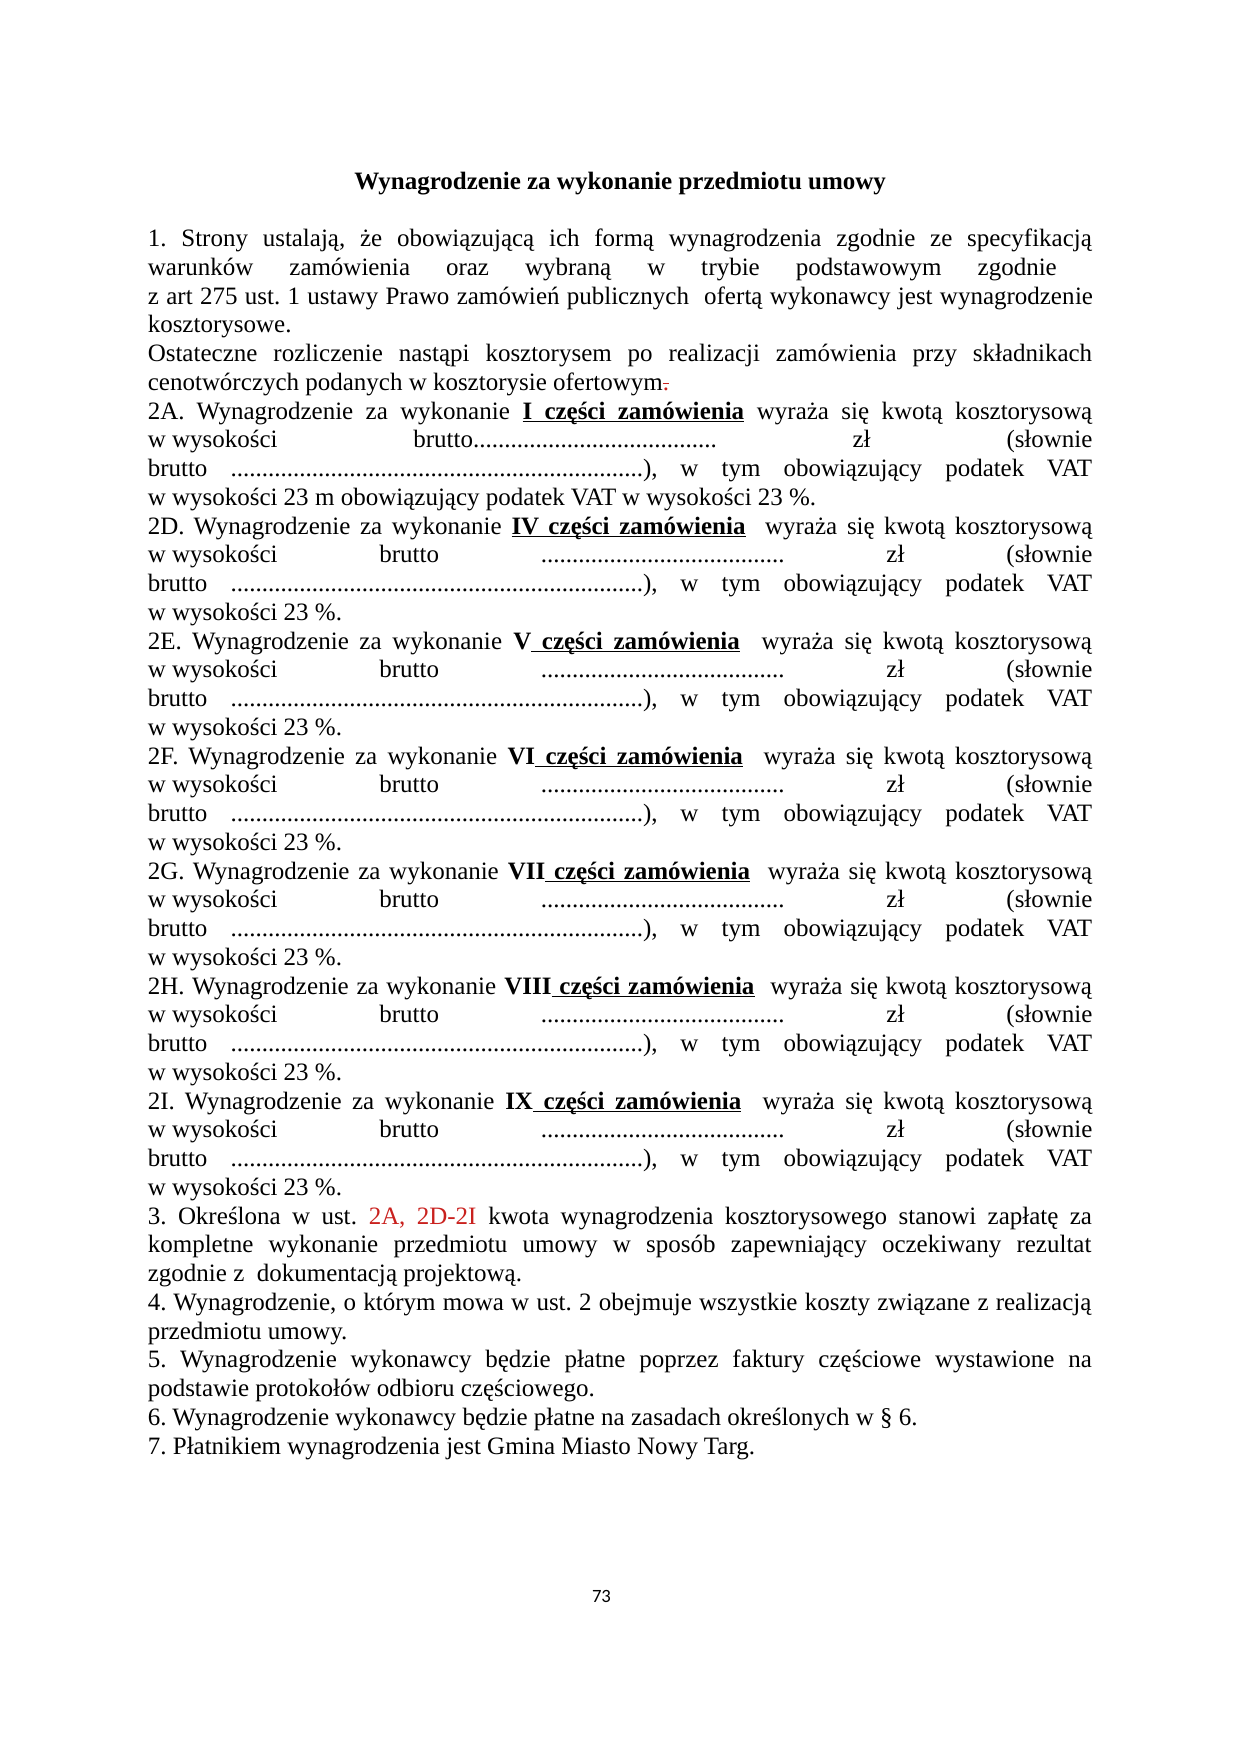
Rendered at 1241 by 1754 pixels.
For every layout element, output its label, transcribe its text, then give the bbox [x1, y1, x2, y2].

text 2G. Wynagrodzenie za wykonanie VII części zamówienia wyraża się kwotą kosztorysową w wysokości brutto ....................................... zł (słownie brutto ..................................................................), w tym obowiązujący podatek VAT w wysokości 23 %. [148, 856, 1093, 971]
text 3. Określona w ust. 2A, 2D-2I kwota wynagrodzenia kosztorysowego stanowi zapłatę za kompletne wykonanie przedmiotu umowy w sposób zapewniający oczekiwany rezultat zgodnie z dokumentacją projektową. [148, 1201, 1093, 1287]
text 2A. Wynagrodzenie za wykonanie I części zamówienia wyraża się kwotą kosztorysową w wysokości brutto....................................... zł (słownie brutto ..................................................................), w tym obowiązujący podatek VAT w wysokości 23 m obowiązujący podatek VAT w wysokości 23 %. [148, 396, 1093, 511]
text Ostateczne rozliczenie nastąpi kosztorysem po realizacji zamówienia przy składnikach cenotwórczych podanych w kosztorysie ofertowym. [148, 338, 1093, 396]
text 2E. Wynagrodzenie za wykonanie V części zamówienia wyraża się kwotą kosztorysową w wysokości brutto ....................................... zł (słownie brutto ..................................................................), w tym obowiązujący podatek VAT w wysokości 23 %. [148, 626, 1093, 741]
text 5. Wynagrodzenie wykonawcy będzie płatne poprzez faktury częściowe wystawione na podstawie protokołów odbioru częściowego. [148, 1344, 1093, 1402]
text 2I. Wynagrodzenie za wykonanie IX części zamówienia wyraża się kwotą kosztorysową w wysokości brutto ....................................... zł (słownie brutto ..................................................................), w tym obowiązujący podatek VAT w wysokości 23 %. [148, 1086, 1093, 1201]
text 2H. Wynagrodzenie za wykonanie VIII części zamówienia wyraża się kwotą kosztorysową w wysokości brutto ....................................... zł (słownie brutto ..................................................................), w tym obowiązujący podatek VAT w wysokości 23 %. [148, 971, 1093, 1086]
text 4. Wynagrodzenie, o którym mowa w ust. 2 obejmuje wszystkie koszty związane z realizacją przedmiotu umowy. [148, 1287, 1093, 1344]
text 1. Strony ustalają, że obowiązującą ich formą wynagrodzenia zgodnie ze specyfikacją warunków zamówienia oraz wybraną w trybie podstawowym zgodnie z art 275 ust. 1 ustawy Prawo zamówień publicznych ofertą wykonawcy jest wynagrodzenie kosztorysowe. [148, 223, 1093, 338]
text Wynagrodzenie za wykonanie przedmiotu umowy [148, 166, 1093, 194]
text 7. Płatnikiem wynagrodzenia jest Gmina Miasto Nowy Targ. [148, 1431, 1093, 1459]
text 2F. Wynagrodzenie za wykonanie VI części zamówienia wyraża się kwotą kosztorysową w wysokości brutto ....................................... zł (słownie brutto ..................................................................), w tym obowiązujący podatek VAT w wysokości 23 %. [148, 741, 1093, 856]
text 2D. Wynagrodzenie za wykonanie IV części zamówienia wyraża się kwotą kosztorysową w wysokości brutto ....................................... zł (słownie brutto ..................................................................), w tym obowiązujący podatek VAT w wysokości 23 %. [148, 511, 1093, 626]
list 6. Wynagrodzenie wykonawcy będzie płatne na zasadach określonych w § 6. [148, 1402, 1093, 1431]
